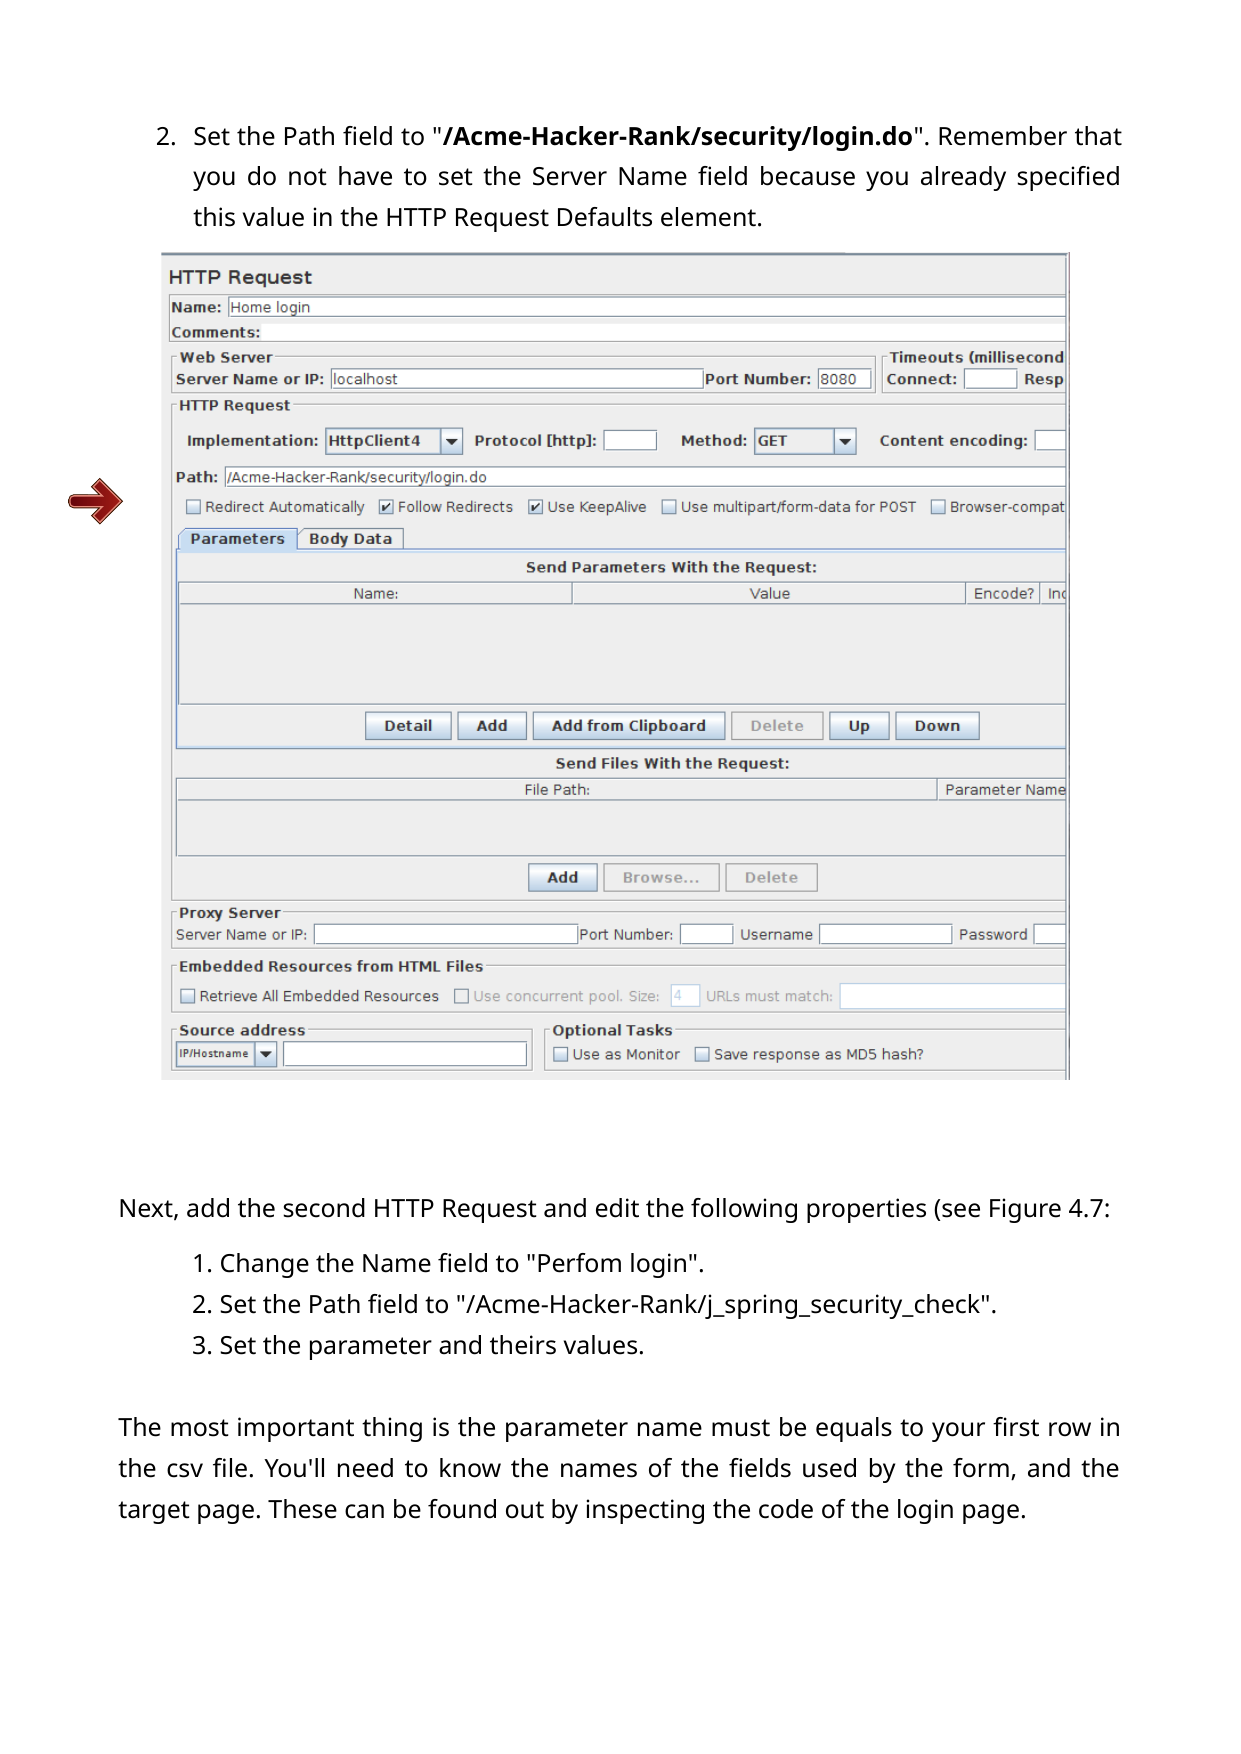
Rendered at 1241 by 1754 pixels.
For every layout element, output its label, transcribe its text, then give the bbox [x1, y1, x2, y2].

text The most important thing is the parameter name must be equals to your first row in the csv file. You'll need to know the names of the fields used by the form, and the target page. These can be found out by inspecting the code of the login page. [118, 1409, 1122, 1526]
text Next, add the second HTTP Request and edit the following properties (see Figure 4.7: [118, 1191, 1122, 1225]
list Change the Name field to "Perfom login". [118, 1246, 1122, 1280]
picture [161, 252, 1070, 1080]
list Set the Path field to "/Acme-Hacker-Rank/security/login.do". Remember that you do not have to set the Server Name field because you already specified this value in the HTTP Request Defaults element. [156, 118, 1122, 234]
list Set the parameter and theirs values. [118, 1328, 1122, 1362]
list Set the Path field to "/Acme-Hacker-Rank/j_spring_security_check". [118, 1287, 1122, 1321]
